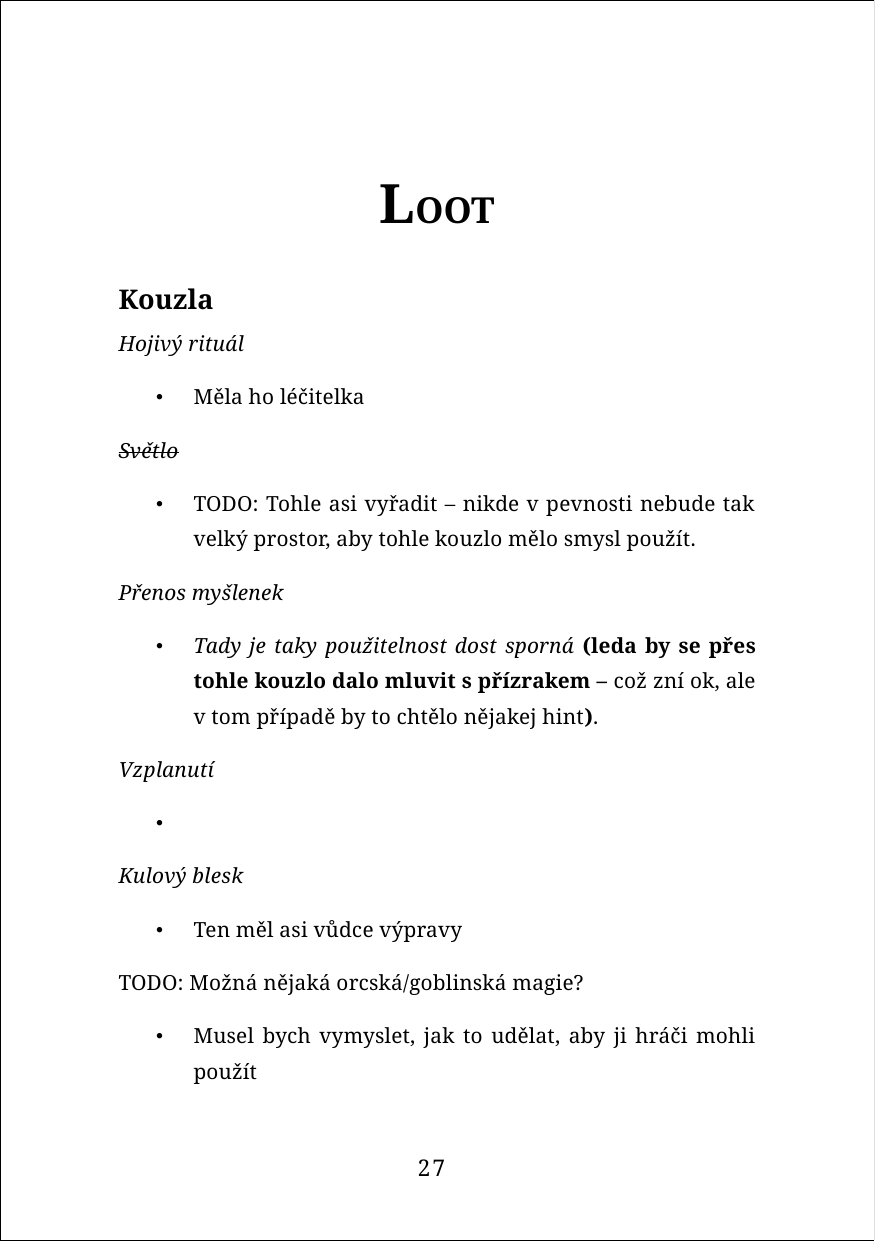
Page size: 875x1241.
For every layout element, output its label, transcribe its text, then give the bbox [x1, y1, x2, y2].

list Měla ho léčitelka [156, 382, 756, 411]
list TODO: Tohle asi vyřadit – nikde v pevnosti nebude tak velký prostor, aby tohle kouzlo mělo smysl použít. [156, 489, 756, 553]
list Tady je taky použitelnost dost sporná (leda by se přes tohle kouzlo dalo mluvit s přízrakem – což zní ok, ale v tom případě by to chtělo nějakej hint). [156, 631, 756, 730]
text Přenos myšlenek [118, 578, 756, 606]
text TODO: Možná nějaká orcská/goblinská magie? [118, 968, 756, 997]
subtitle Kouzla [118, 281, 756, 317]
list Musel bych vymyslet, jak to udělat, aby ji hráči mohli použít [156, 1021, 756, 1085]
text Kulový blesk [118, 862, 756, 890]
text Hojivý rituál [118, 329, 756, 358]
subtitle Loot [118, 166, 756, 239]
list Ten měl asi vůdce výpravy [156, 915, 756, 943]
text Vzplanutí [118, 755, 756, 784]
text Světlo [118, 436, 756, 464]
